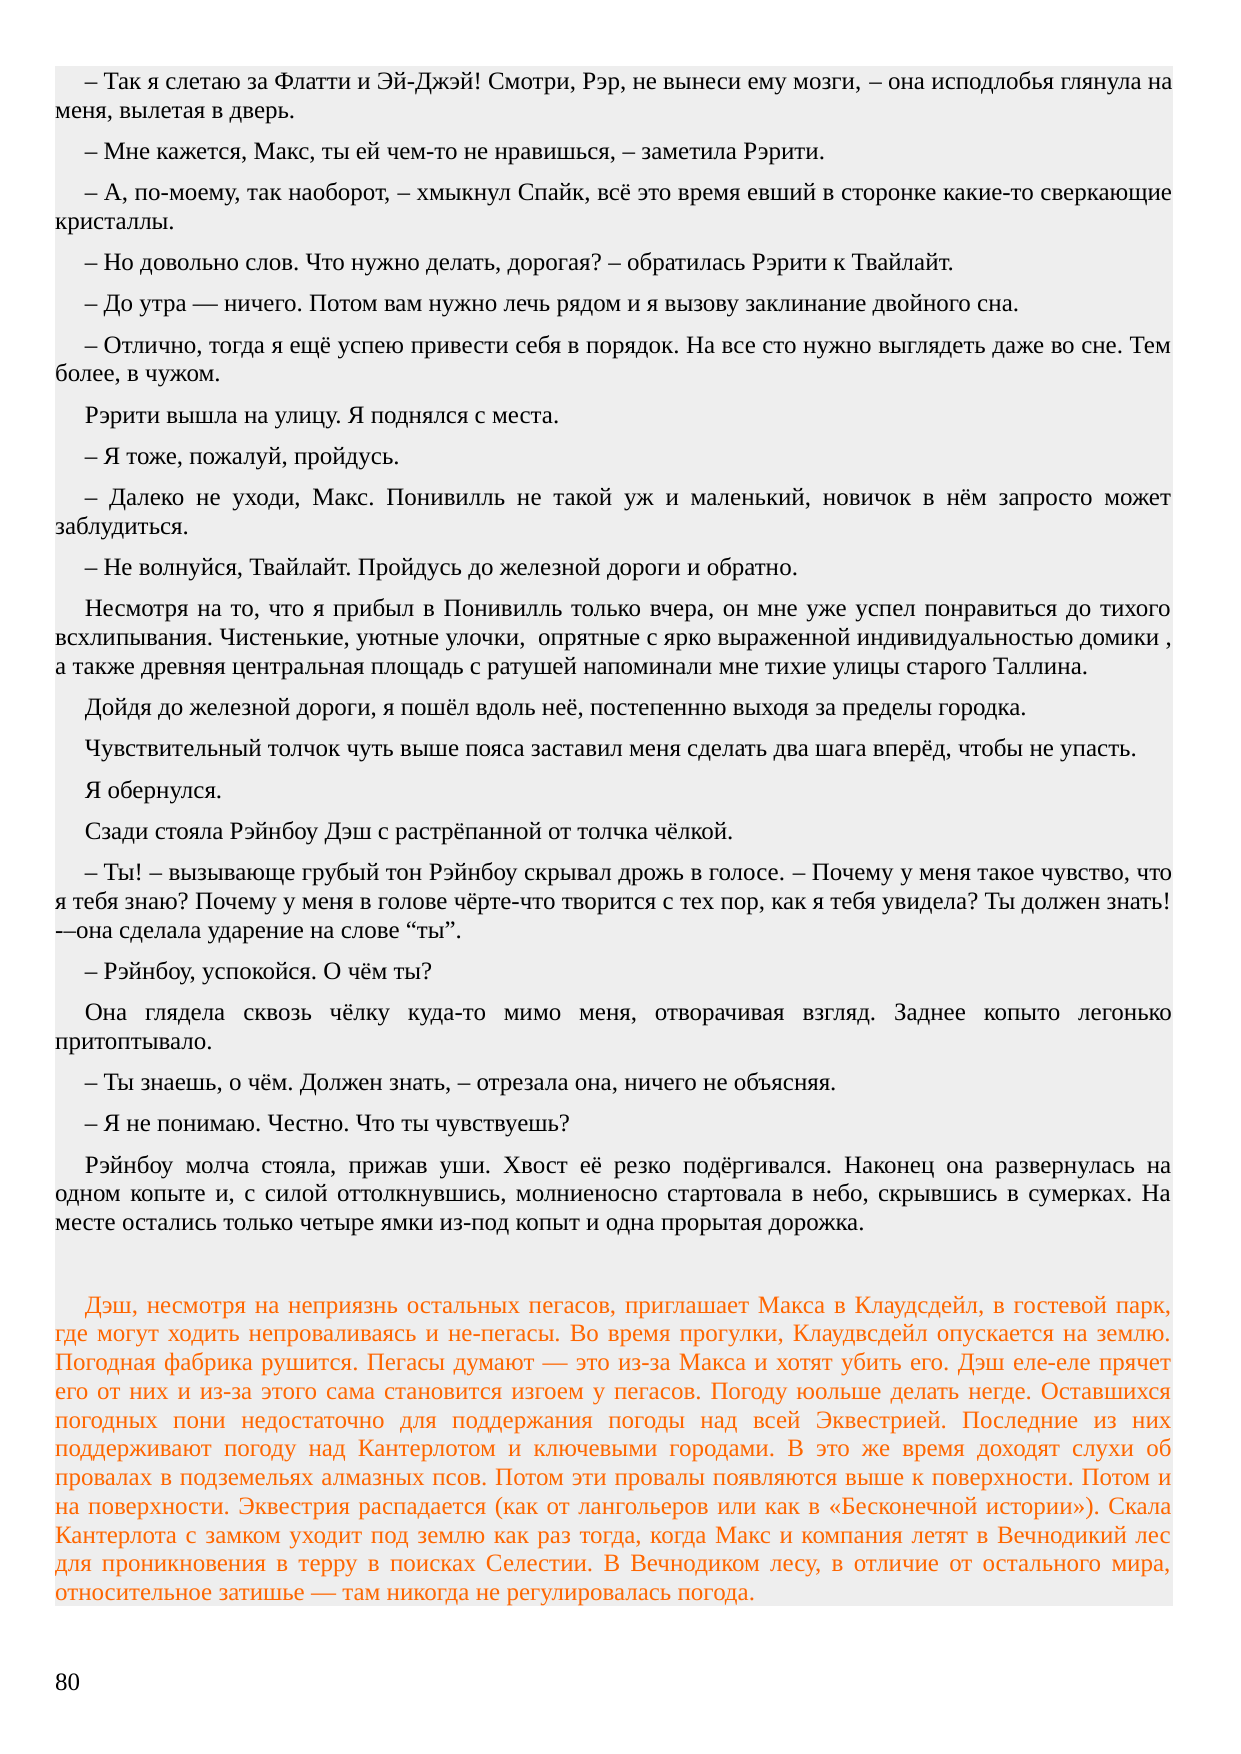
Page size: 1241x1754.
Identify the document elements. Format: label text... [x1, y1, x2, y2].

text Чувствительный толчок чуть выше пояса заставил меня сделать два шага вперёд, чтобы не упасть. [55, 733, 1173, 762]
text – Далеко не уходи, Макс. Понивилль не такой уж и маленький, новичок в нём запросто может заблудиться. [55, 482, 1173, 540]
text – Мне кажется, Макс, ты ей чем-то не нравишься, – заметила Рэрити. [55, 136, 1173, 165]
text – Ты! – вызывающе грубый тон Рэйнбоу скрывал дрожь в голосе. – Почему у меня такое чувство, что я тебя знаю? Почему у меня в голове чёрте-что творится с тех пор, как я тебя увидела? Ты должен знать! -–она сделала ударение на слове “ты”. [55, 857, 1173, 943]
text – Рэйнбоу, успокойся. О чём ты? [55, 956, 1173, 985]
text – До утра — ничего. Потом вам нужно лечь рядом и я вызову заклинание двойного сна. [55, 288, 1173, 317]
text Несмотря на то, что я прибыл в Понивилль только вчера, он мне уже успел понравиться до тихого всхлипывания. Чистенькие, уютные улочки, опрятные с ярко выраженной индивидуальностью домики , а также древняя центральная площадь с ратушей напоминали мне тихие улицы старого Таллина. [55, 593, 1173, 680]
text Рэрити вышла на улицу. Я поднялся с места. [55, 400, 1173, 428]
text – Ты знаешь, о чём. Должен знать, – отрезала она, ничего не объясняя. [55, 1067, 1173, 1096]
text – Отлично, тогда я ещё успею привести себя в порядок. На все сто нужно выглядеть даже во сне. Тем более, в чужом. [55, 330, 1173, 387]
text – Я не понимаю. Честно. Что ты чувствуешь? [55, 1108, 1173, 1137]
text – Так я слетаю за Флатти и Эй-Джэй! Смотри, Рэр, не вынеси ему мозги, – она исподлобья глянула на меня, вылетая в дверь. [55, 66, 1173, 123]
text – Но довольно слов. Что нужно делать, дорогая? – обратилась Рэрити к Твайлайт. [55, 247, 1173, 276]
text Я обернулся. [55, 775, 1173, 803]
text Она глядела сквозь чёлку куда-то мимо меня, отворачивая взгляд. Заднее копыто легонько притоптывало. [55, 997, 1173, 1055]
text Сзади стояла Рэйнбоу Дэш с растрёпанной от толчка чёлкой. [55, 816, 1173, 845]
text – А, по-моему, так наоборот, – хмыкнул Спайк, всё это время евший в сторонке какие-то сверкающие кристаллы. [55, 177, 1173, 235]
text Рэйнбоу молча стояла, прижав уши. Хвост её резко подёргивался. Наконец она развернулась на одном копыте и, с силой оттолкнувшись, молниеносно стартовала в небо, скрывшись в сумерках. На месте остались только четыре ямки из-под копыт и одна прорытая дорожка. [55, 1150, 1173, 1236]
text – Не волнуйся, Твайлайт. Пройдусь до железной дороги и обратно. [55, 552, 1173, 581]
text Дойдя до железной дороги, я пошёл вдоль неё, постепеннно выходя за пределы городка. [55, 692, 1173, 721]
text – Я тоже, пожалуй, пройдусь. [55, 441, 1173, 470]
text Дэш, несмотря на неприязнь остальных пегасов, приглашает Макса в Клаудсдейл, в гостевой парк, где могут ходить непроваливаясь и не-пегасы. Во время прогулки, Клаудвсдейл опускается на землю. Погодная фабрика рушится. Пегасы думают — это из-за Макса и хотят убить его. Дэш еле-еле прячет его от них и из-за этого сама становится изгоем у пегасов. Погоду юольше делать негде. Оставшихся погодных пони недостаточно для поддержания погоды над всей Эквестрией. Последние из них поддерживают погоду над Кантерлотом и ключевыми городами. В это же время доходят слухи об провалах в подземельях алмазных псов. Потом эти провалы появляются выше к поверхности. Потом и на поверхности. Эквестрия распадается (как от лангольеров или как в «Бесконечной истории»). Скала Кантерлота с замком уходит под землю как раз тогда, когда Макс и компания летят в Вечнодикий лес для проникновения в терру в поисках Селестии. В Вечнодиком лесу, в отличие от остального мира, относительное затишье — там никогда не регулировалась погода. [55, 1290, 1173, 1606]
